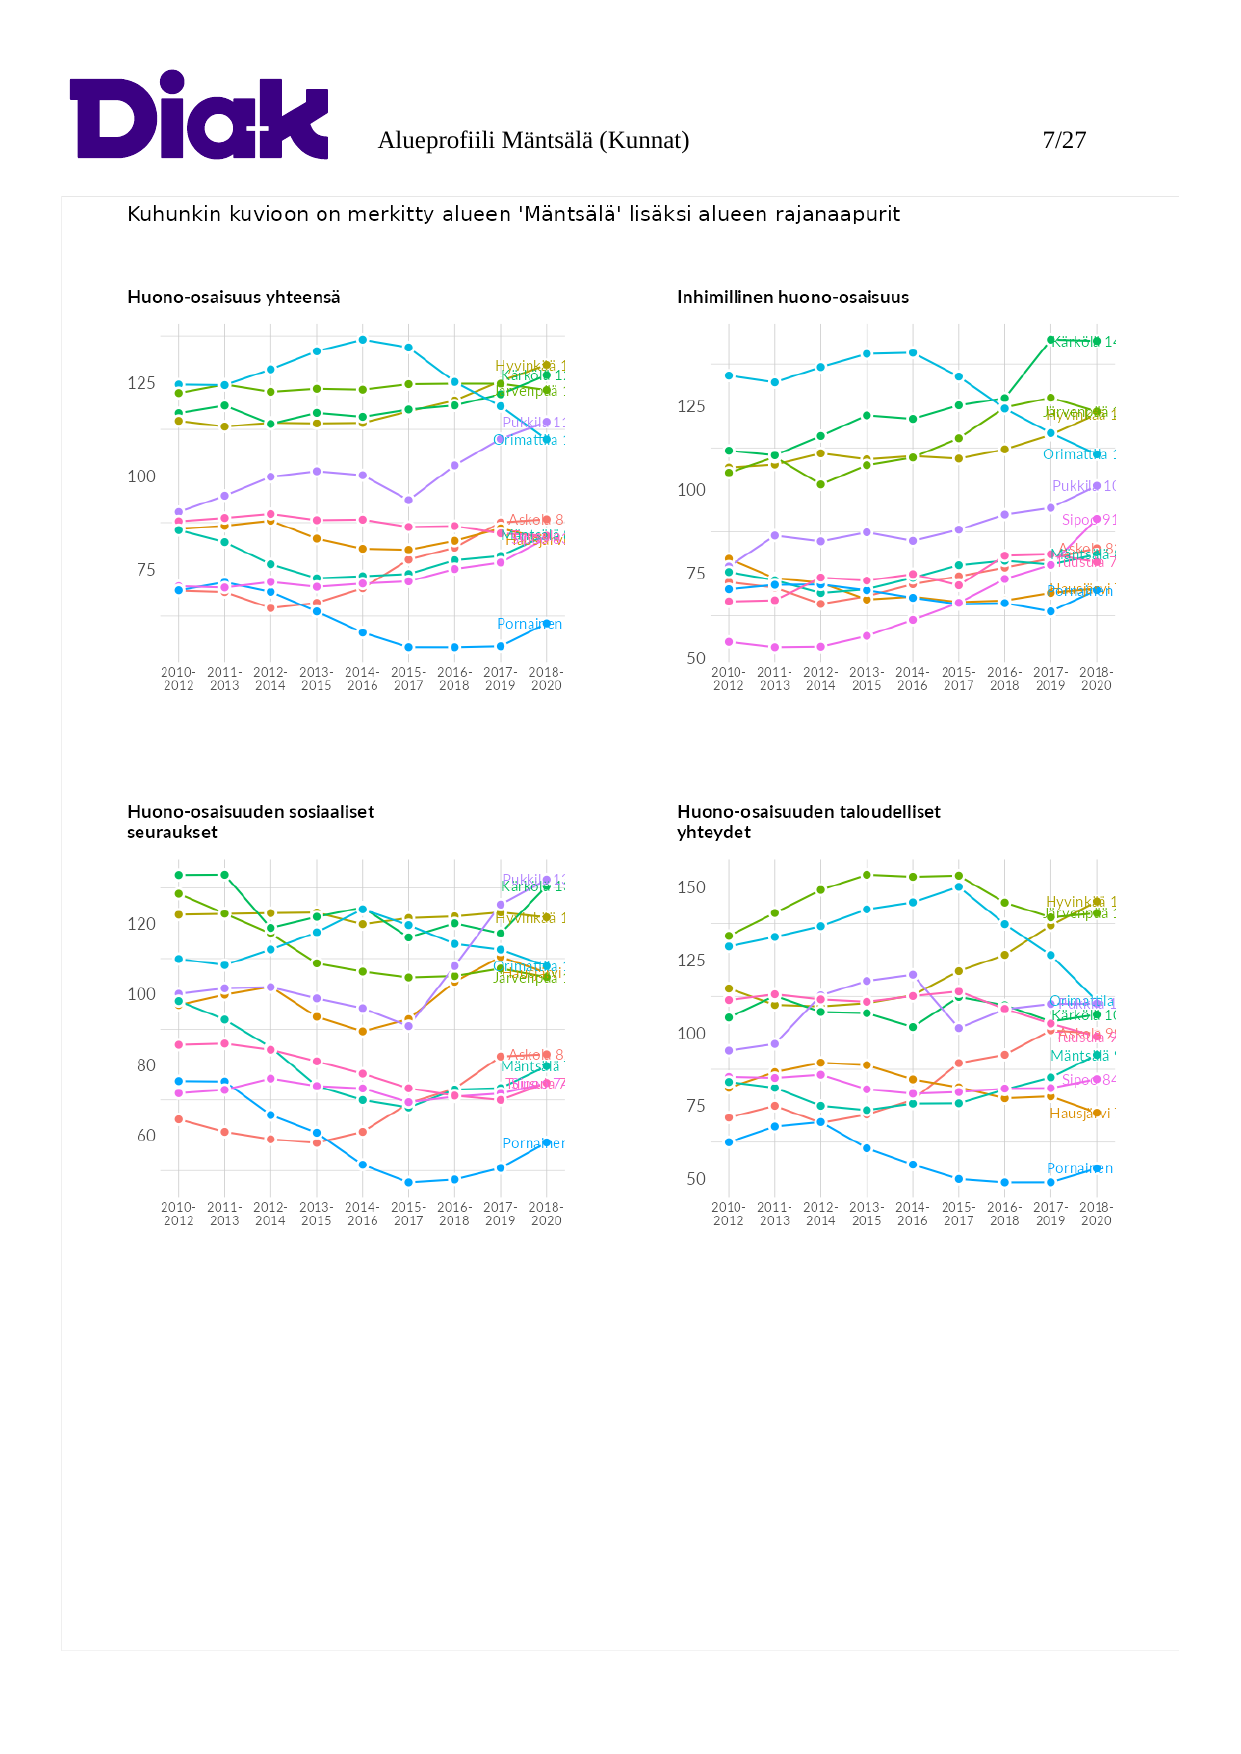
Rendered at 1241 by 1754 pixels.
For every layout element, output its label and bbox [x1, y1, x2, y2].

picture [61, 196, 1179, 1651]
